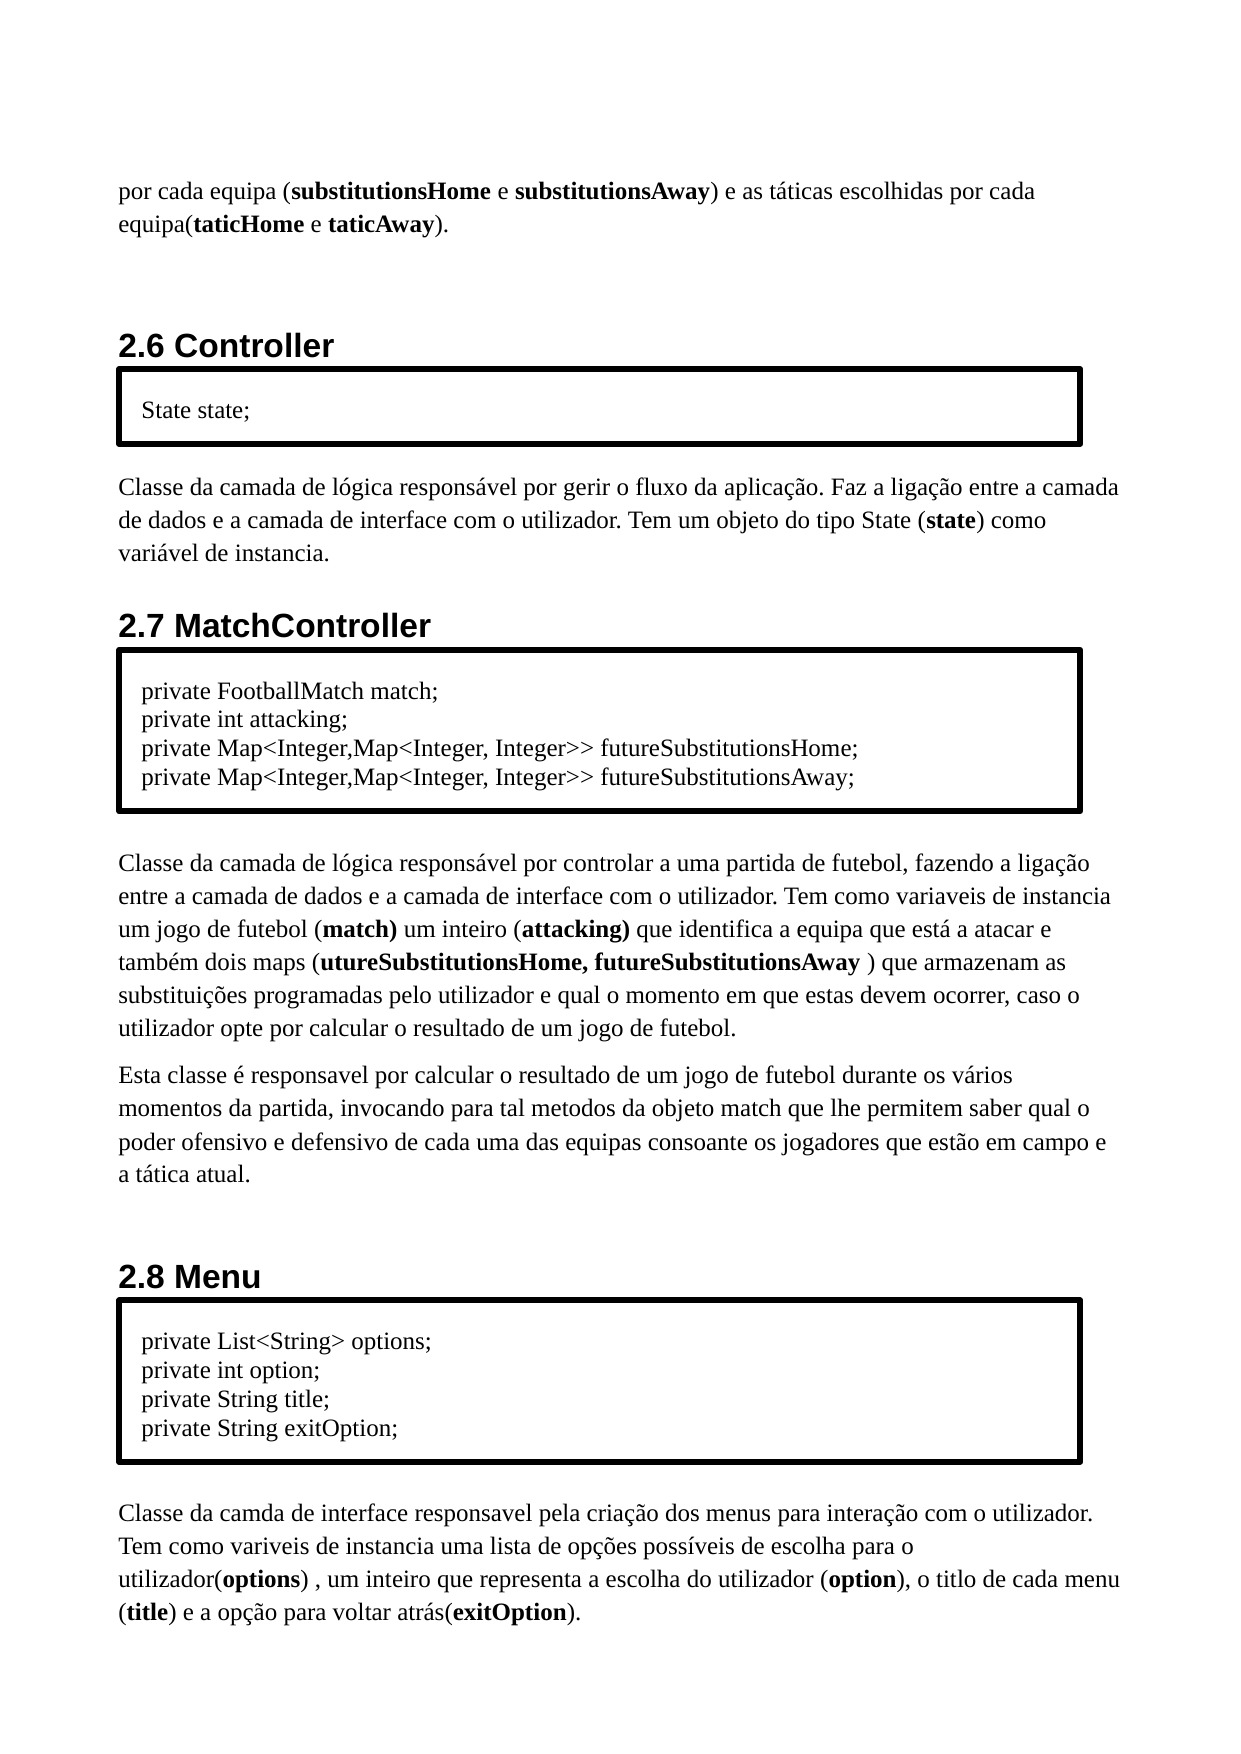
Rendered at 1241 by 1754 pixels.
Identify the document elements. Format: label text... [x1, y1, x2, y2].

text Classe da camada de lógica responsável por gerir o fluxo da aplicação. Faz a ligação entre a camada de dados e a camada de interface com o utilizador. Tem um objeto do tipo State (state) como variável de instancia. [118, 472, 1122, 567]
subtitle 2.8 Menu [118, 1257, 1122, 1295]
text Classe da camda de interface responsavel pela criação dos menus para interação com o utilizador. Tem como variveis de instancia uma lista de opções possíveis de escolha para o utilizador(options) , um inteiro que representa a escolha do utilizador (option), o titlo de cada menu (title) e a opção para voltar atrás(exitOption). [118, 1498, 1122, 1626]
subtitle 2.7 MatchController [118, 606, 1122, 645]
text por cada equipa (substitutionsHome e substitutionsAway) e as táticas escolhidas por cada equipa(taticHome e taticAway). [118, 176, 1122, 238]
text Classe da camada de lógica responsável por controlar a uma partida de futebol, fazendo a ligação entre a camada de dados e a camada de interface com o utilizador. Tem como variaveis de instancia um jogo de futebol (match) um inteiro (attacking) que identifica a equipa que está a atacar e também dois maps (utureSubstitutionsHome, futureSubstitutionsAway ) que armazenam as substituições programadas pelo utilizador e qual o momento em que estas devem ocorrer, caso o utilizador opte por calcular o resultado de um jogo de futebol. [118, 848, 1122, 1042]
subtitle 2.6 Controller [118, 325, 1122, 364]
text Esta classe é responsavel por calcular o resultado de um jogo de futebol durante os vários momentos da partida, invocando para tal metodos da objeto match que lhe permitem saber qual o poder ofensivo e defensivo de cada uma das equipas consoante os jogadores que estão em campo e a tática atual. [118, 1061, 1122, 1188]
